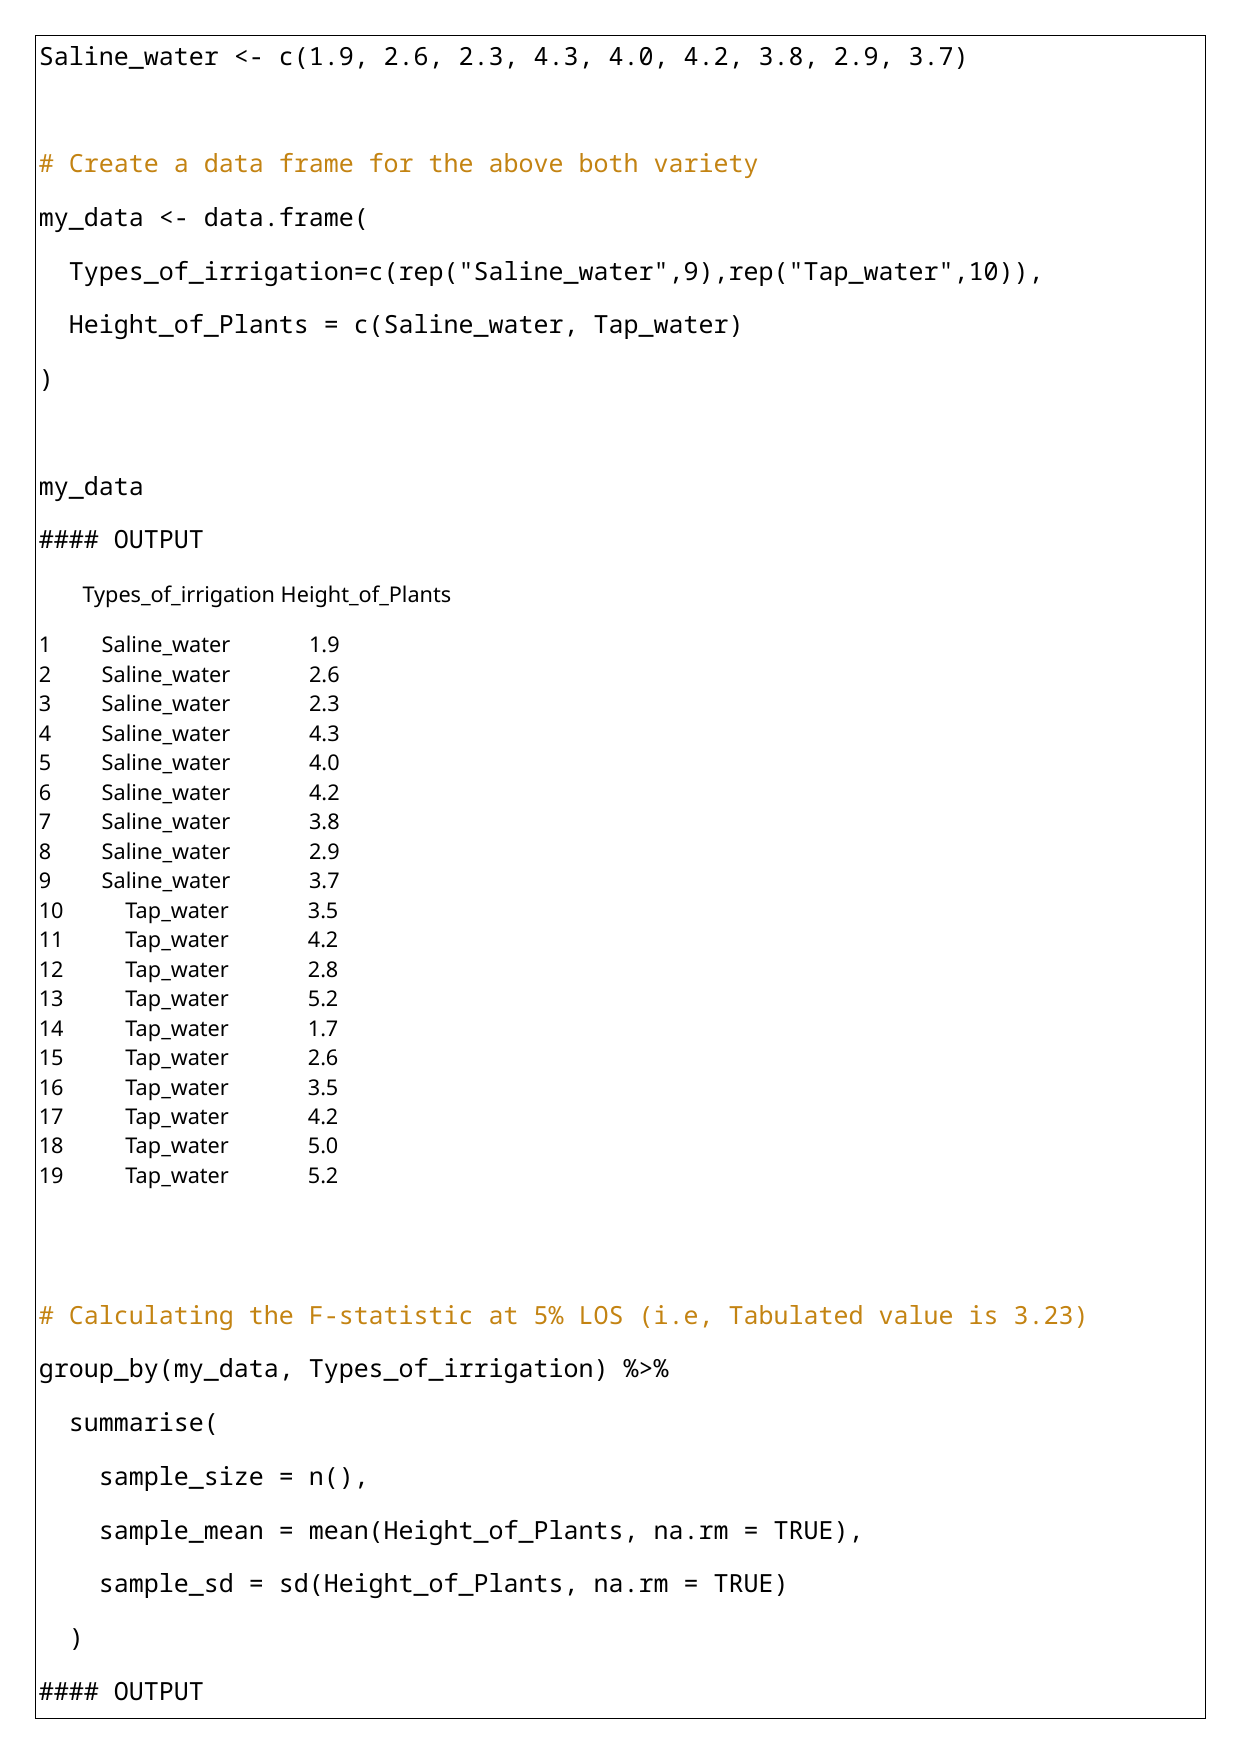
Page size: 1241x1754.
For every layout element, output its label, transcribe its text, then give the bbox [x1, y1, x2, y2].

text #### OUTPUT [38, 522, 1202, 556]
text 10 Tap_water 3.5 [38, 895, 1202, 924]
text 7 Saline_water 3.8 [38, 807, 1202, 836]
text 17 Tap_water 4.2 [38, 1101, 1202, 1131]
text 3 Saline_water 2.3 [38, 689, 1202, 718]
text Saline_water <- c(1.9, 2.6, 2.3, 4.3, 4.0, 4.2, 3.8, 2.9, 3.7) [38, 38, 1202, 72]
text summarise( [38, 1405, 1202, 1439]
text 18 Tap_water 5.0 [38, 1131, 1202, 1160]
text my_data [38, 468, 1202, 502]
text #### OUTPUT [38, 1673, 1202, 1708]
text 11 Tap_water 4.2 [38, 924, 1202, 954]
text 15 Tap_water 2.6 [38, 1042, 1202, 1072]
text 9 Saline_water 3.7 [38, 866, 1202, 895]
text 1 Saline_water 1.9 [38, 630, 1202, 659]
text sample_size = n(), [38, 1458, 1202, 1493]
text sample_sd = sd(Height_of_Plants, na.rm = TRUE) [38, 1566, 1202, 1600]
text sample_mean = mean(Height_of_Plants, na.rm = TRUE), [38, 1512, 1202, 1546]
text 13 Tap_water 5.2 [38, 983, 1202, 1013]
text 19 Tap_water 5.2 [38, 1160, 1202, 1190]
text Types_of_irrigation Height_of_Plants [38, 576, 1202, 610]
text ) [38, 1620, 1202, 1654]
text Types_of_irrigation=c(rep("Saline_water",9),rep("Tap_water",10)), [38, 253, 1202, 287]
text 14 Tap_water 1.7 [38, 1013, 1202, 1042]
text 2 Saline_water 2.6 [38, 659, 1202, 689]
text Height_of_Plants = c(Saline_water, Tap_water) [38, 307, 1202, 341]
text ) [38, 361, 1202, 395]
text group_by(my_data, Types_of_irrigation) %>% [38, 1351, 1202, 1385]
text 12 Tap_water 2.8 [38, 954, 1202, 983]
text 8 Saline_water 2.9 [38, 836, 1202, 866]
text # Calculating the F-statistic at 5% LOS (i.e, Tabulated value is 3.23) [38, 1297, 1202, 1331]
text 6 Saline_water 4.2 [38, 777, 1202, 807]
text my_data <- data.frame( [38, 200, 1202, 234]
text # Create a data frame for the above both variety [38, 146, 1202, 180]
text 5 Saline_water 4.0 [38, 748, 1202, 777]
text 16 Tap_water 3.5 [38, 1072, 1202, 1101]
text 4 Saline_water 4.3 [38, 718, 1202, 748]
